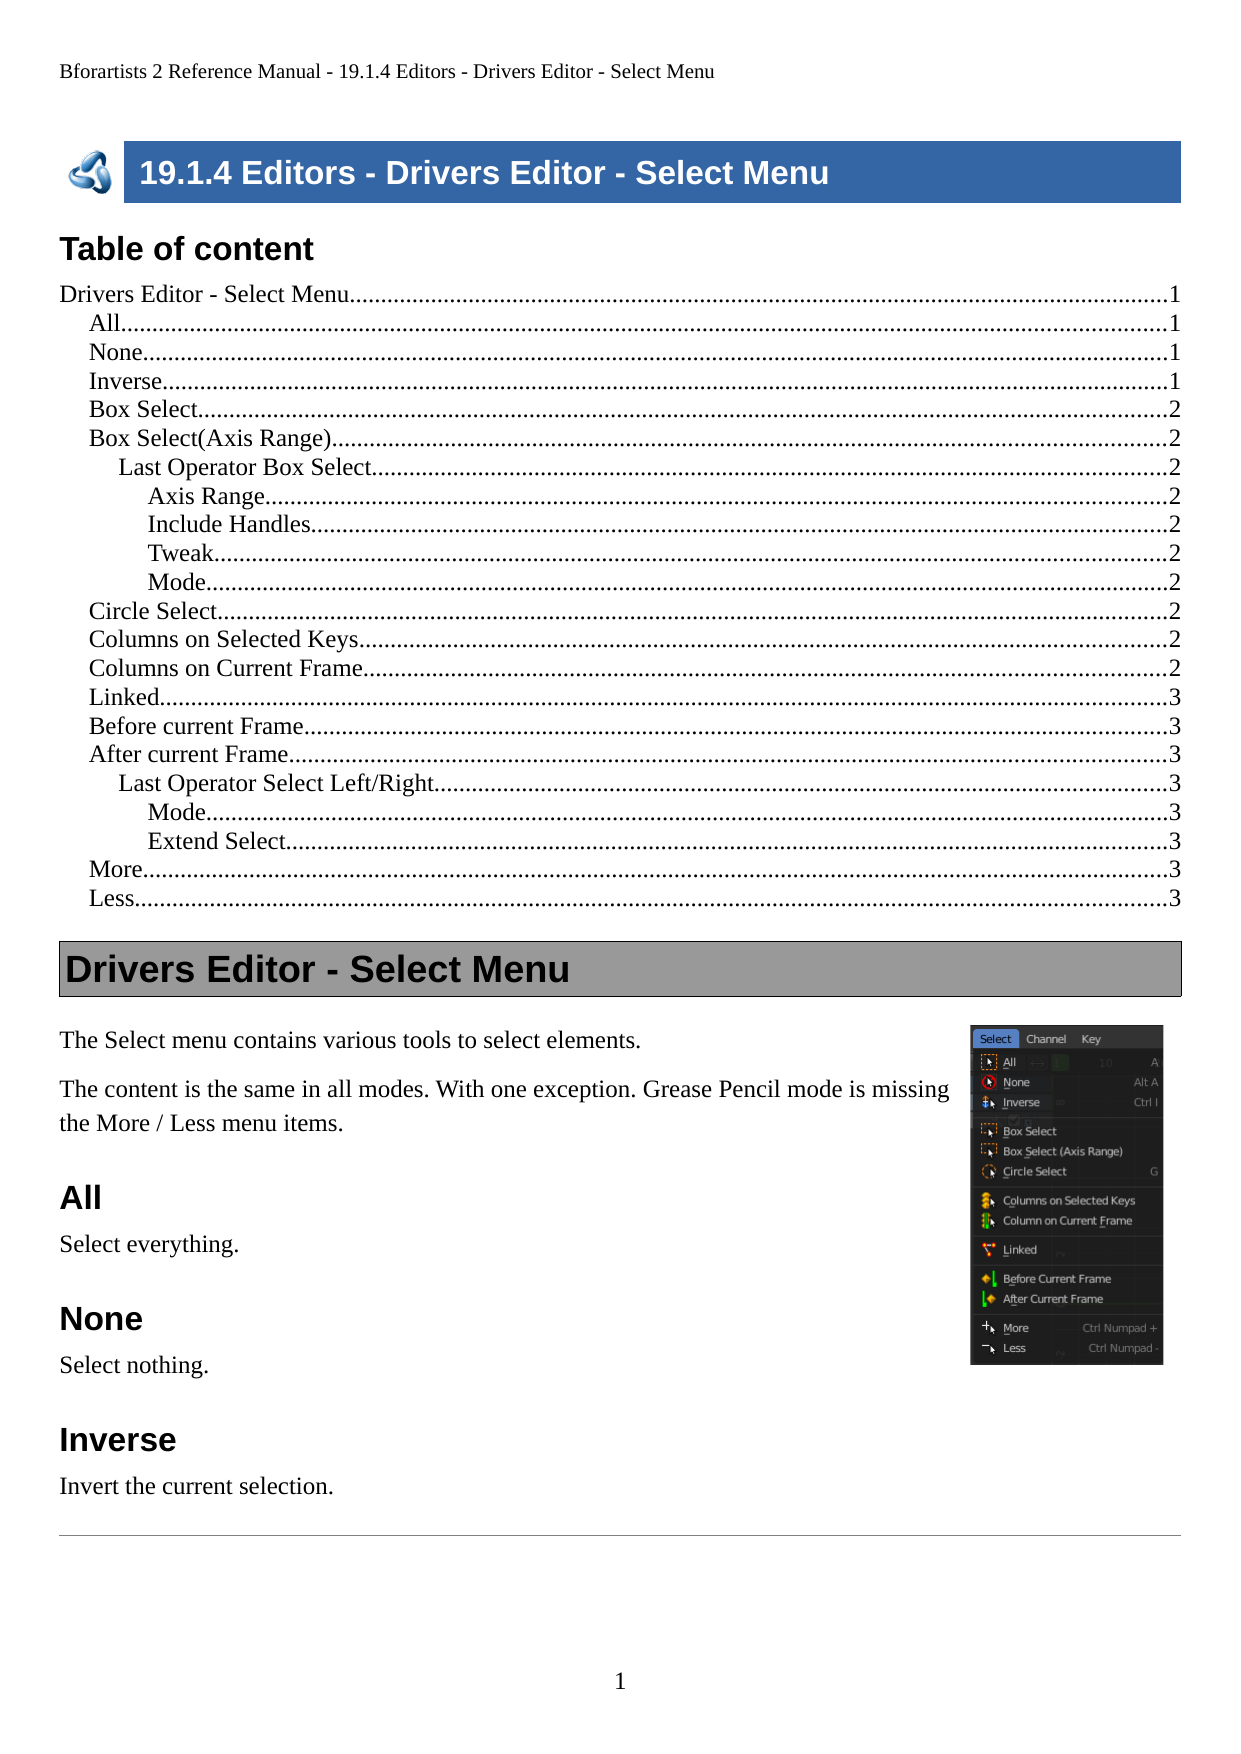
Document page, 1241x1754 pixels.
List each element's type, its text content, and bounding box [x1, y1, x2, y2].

text Less 3 [88, 883, 1181, 912]
subtitle All [59, 1178, 970, 1217]
subtitle [1164, 1178, 1181, 1217]
text More 3 [88, 854, 1181, 883]
picture [65, 147, 114, 197]
table_header [59, 141, 124, 203]
text None 1 [88, 337, 1181, 366]
text Columns on Selected Keys 2 [88, 624, 1181, 653]
text Tweak 2 [147, 538, 1181, 567]
table_header Drivers Editor - Select Menu [60, 942, 1181, 996]
text The content is the same in all modes. With one exception. Grease Pencil mode is missing the More / Less menu items. [59, 1074, 970, 1137]
text Drivers Editor - Select Menu 1 [59, 279, 1181, 308]
text Mode 3 [147, 797, 1181, 826]
text Extend Select 3 [147, 826, 1181, 854]
text Last Operator Box Select 2 [118, 452, 1181, 481]
text Columns on Current Frame 2 [88, 653, 1181, 682]
subtitle None [59, 1299, 970, 1338]
text Axis Range 2 [147, 481, 1181, 509]
text Circle Select 2 [88, 596, 1181, 624]
text Box Select 2 [88, 394, 1181, 423]
text Select everything. [59, 1229, 970, 1258]
text The Select menu contains various tools to select elements. [59, 1025, 970, 1053]
subtitle Table of content [59, 228, 1181, 267]
table_header 19.1.4 Editors - Drivers Editor - Select Menu [124, 141, 1181, 203]
text Invert the current selection. [59, 1471, 1181, 1500]
text [1164, 1229, 1181, 1258]
subtitle [1164, 1299, 1181, 1338]
picture [970, 1025, 1164, 1365]
text Box Select(Axis Range) 2 [88, 423, 1181, 452]
text All 1 [88, 308, 1181, 337]
text Before current Frame 3 [88, 711, 1181, 739]
text Inverse 1 [88, 366, 1181, 394]
text Linked 3 [88, 682, 1181, 711]
text Select nothing. [59, 1350, 1181, 1379]
text After current Frame 3 [88, 739, 1181, 768]
text Include Handles 2 [147, 509, 1181, 538]
text Mode 2 [147, 567, 1181, 596]
subtitle Inverse [59, 1420, 1181, 1459]
text Last Operator Select Left/Right 3 [118, 768, 1181, 797]
